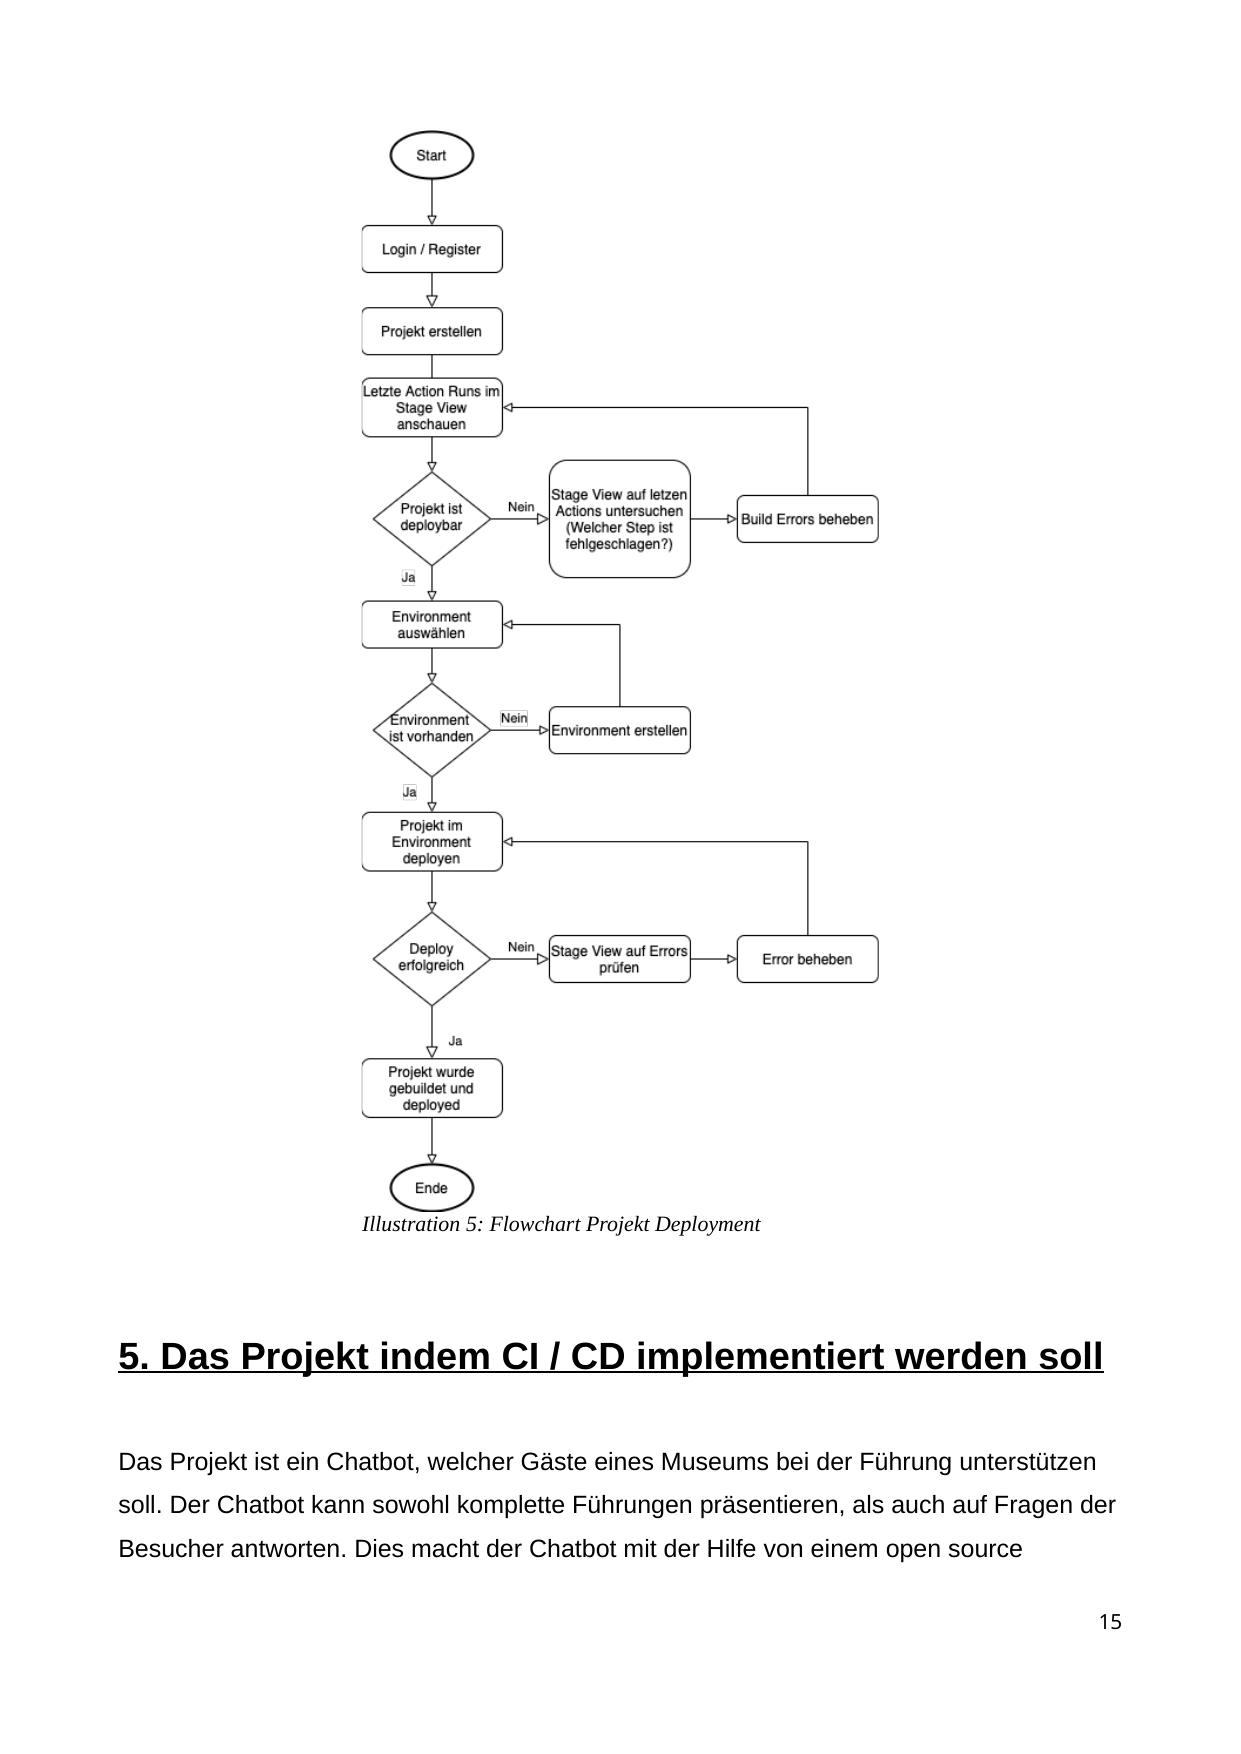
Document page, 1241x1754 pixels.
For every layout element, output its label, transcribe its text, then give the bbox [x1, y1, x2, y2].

picture [361, 130, 879, 1212]
subtitle 5. Das Projekt indem CI / CD implementiert werden soll [118, 1333, 1122, 1377]
text Das Projekt ist ein Chatbot, welcher Gäste eines Museums bei der Führung unterstützen soll. Der Chatbot kann sowohl komplette Führungen präsentieren, als auch auf Fragen der Besucher antworten. Dies macht der Chatbot mit der Hilfe von einem open source [118, 1447, 1122, 1562]
text Illustration 5: Flowchart Projekt Deployment [362, 1212, 878, 1236]
